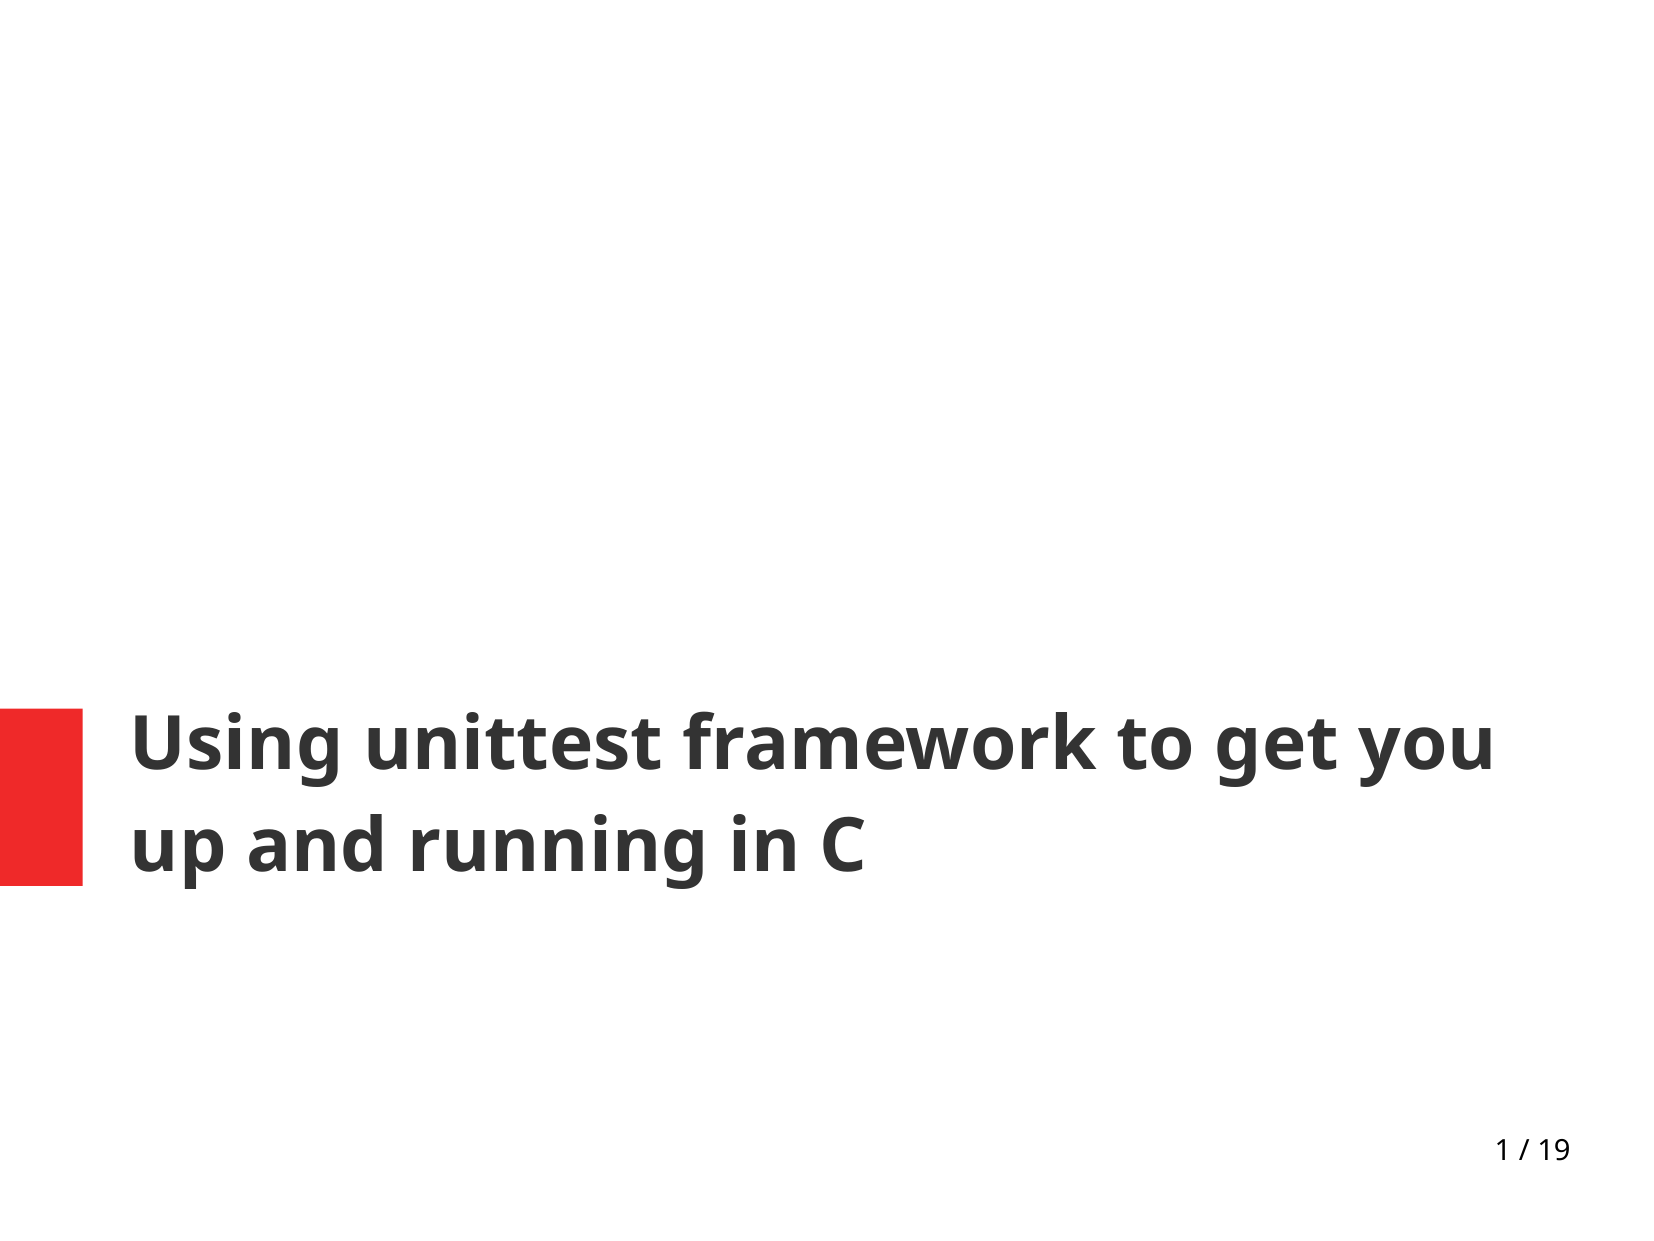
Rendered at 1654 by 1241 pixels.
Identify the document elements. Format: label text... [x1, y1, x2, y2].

title Using unittest framework to get you up and running in C [129, 655, 1536, 928]
